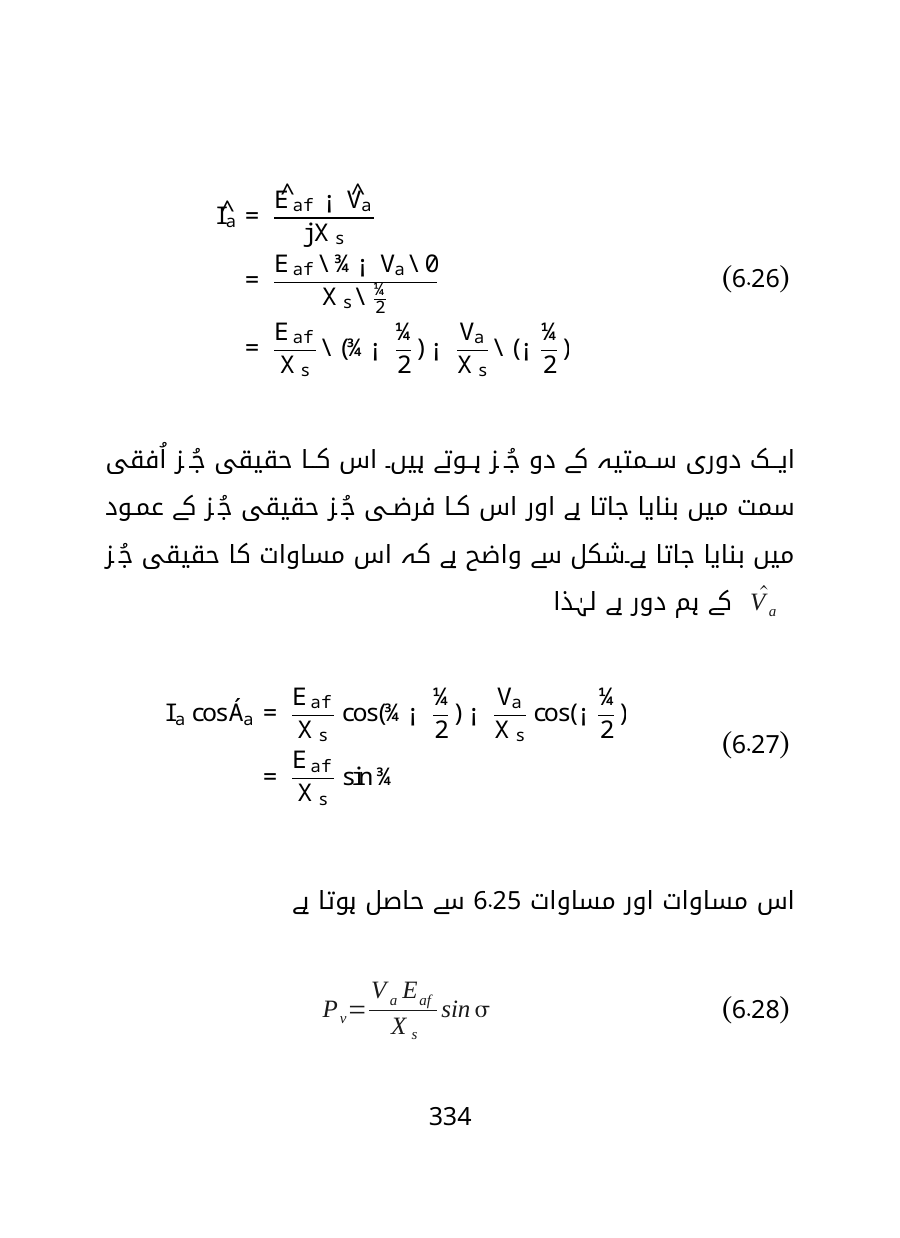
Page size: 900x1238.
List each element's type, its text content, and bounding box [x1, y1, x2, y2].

table_header (6.28) [697, 971, 795, 1062]
table_header [105, 971, 697, 1062]
table_header (6.26) [686, 169, 795, 402]
table_header [105, 673, 692, 831]
text اس مساوات اور مساوات 6.25 سے حاصل ہوتا ہے [105, 877, 795, 925]
table_header (6.27) [693, 673, 795, 831]
text ایک دوری سمتیہ کے دو جُز ہوتے ہیں۔ اس کا حقیقی جُز اُفقی سمت میں بنایا جاتا ہے اور اس کا فرضی جُز حقیقی جُز کے عمود میں بنایا جاتا ہے۔شکل سے واضح ہے کہ اس مساوات کا حقیقی جُز کے ہم دور ہے لہٰذا [105, 436, 795, 626]
table_header [105, 169, 686, 402]
